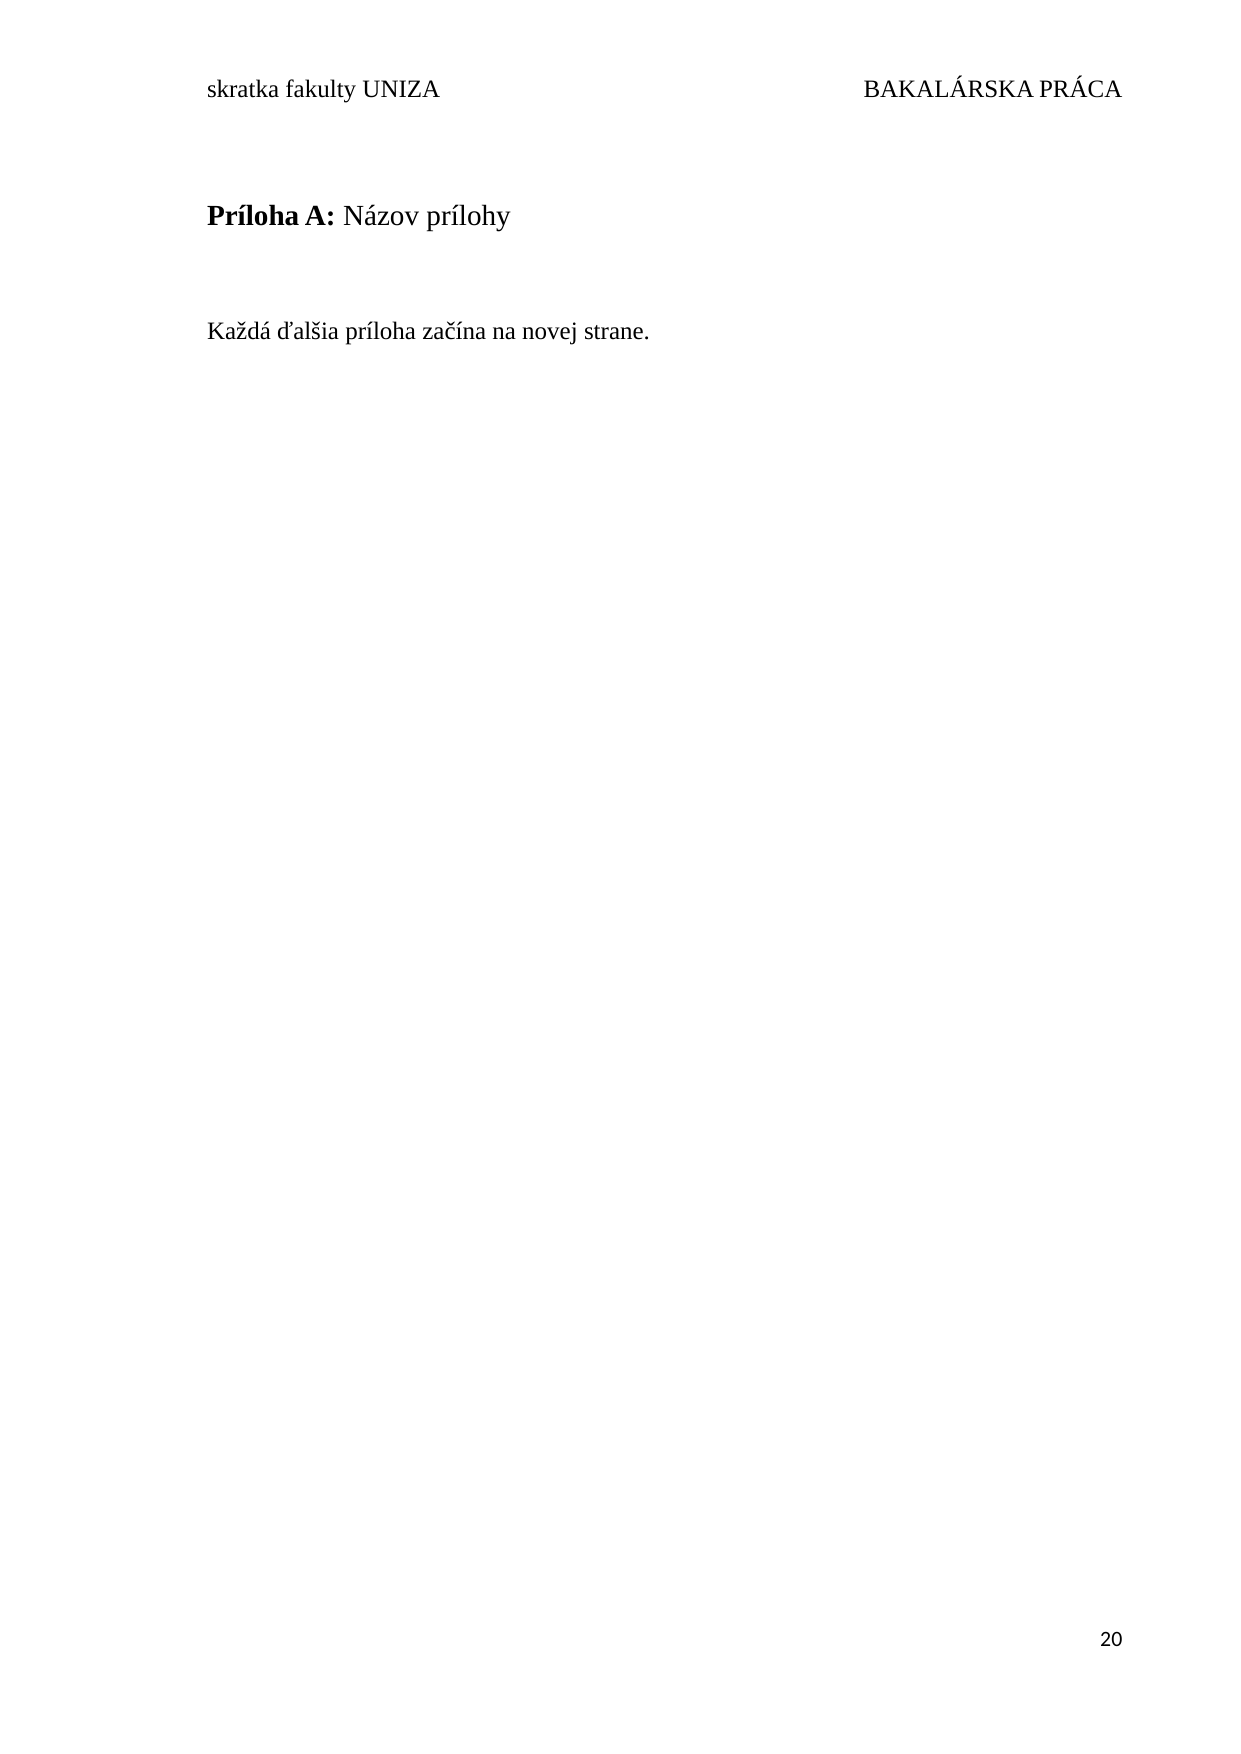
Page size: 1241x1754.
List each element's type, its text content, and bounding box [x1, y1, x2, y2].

subtitle Príloha A: Názov prílohy [207, 198, 1122, 231]
text Každá ďalšia príloha začína na novej strane. [207, 316, 1122, 345]
